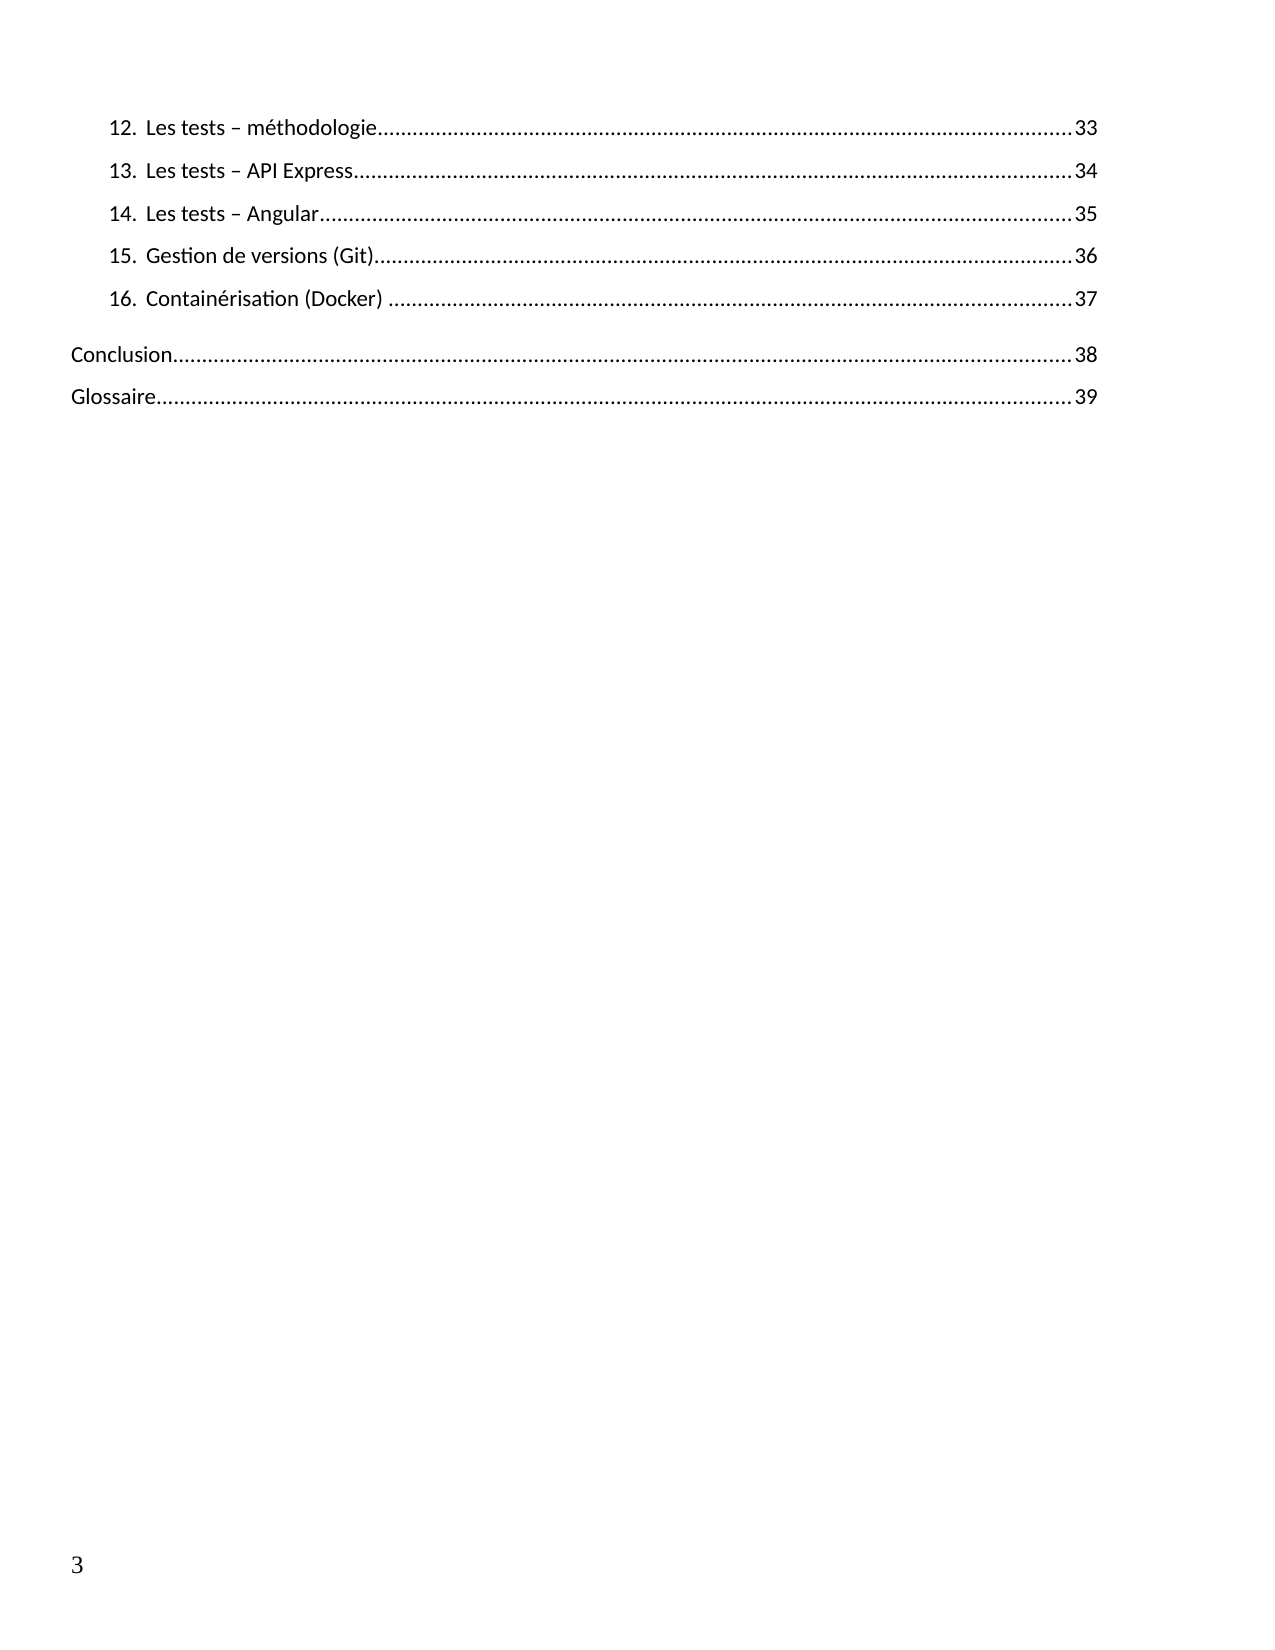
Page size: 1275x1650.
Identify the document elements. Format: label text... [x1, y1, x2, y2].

list Les tests – API Express 34 [108, 156, 1204, 184]
text Conclusion 38 [71, 340, 1204, 368]
list Les tests – méthodologie 33 [108, 113, 1204, 141]
list Les tests – Angular 35 [108, 199, 1204, 227]
text Glossaire 39 [71, 382, 1204, 411]
list Containérisation (Docker) 37 [108, 284, 1204, 312]
list Gestion de versions (Git) 36 [108, 241, 1204, 269]
